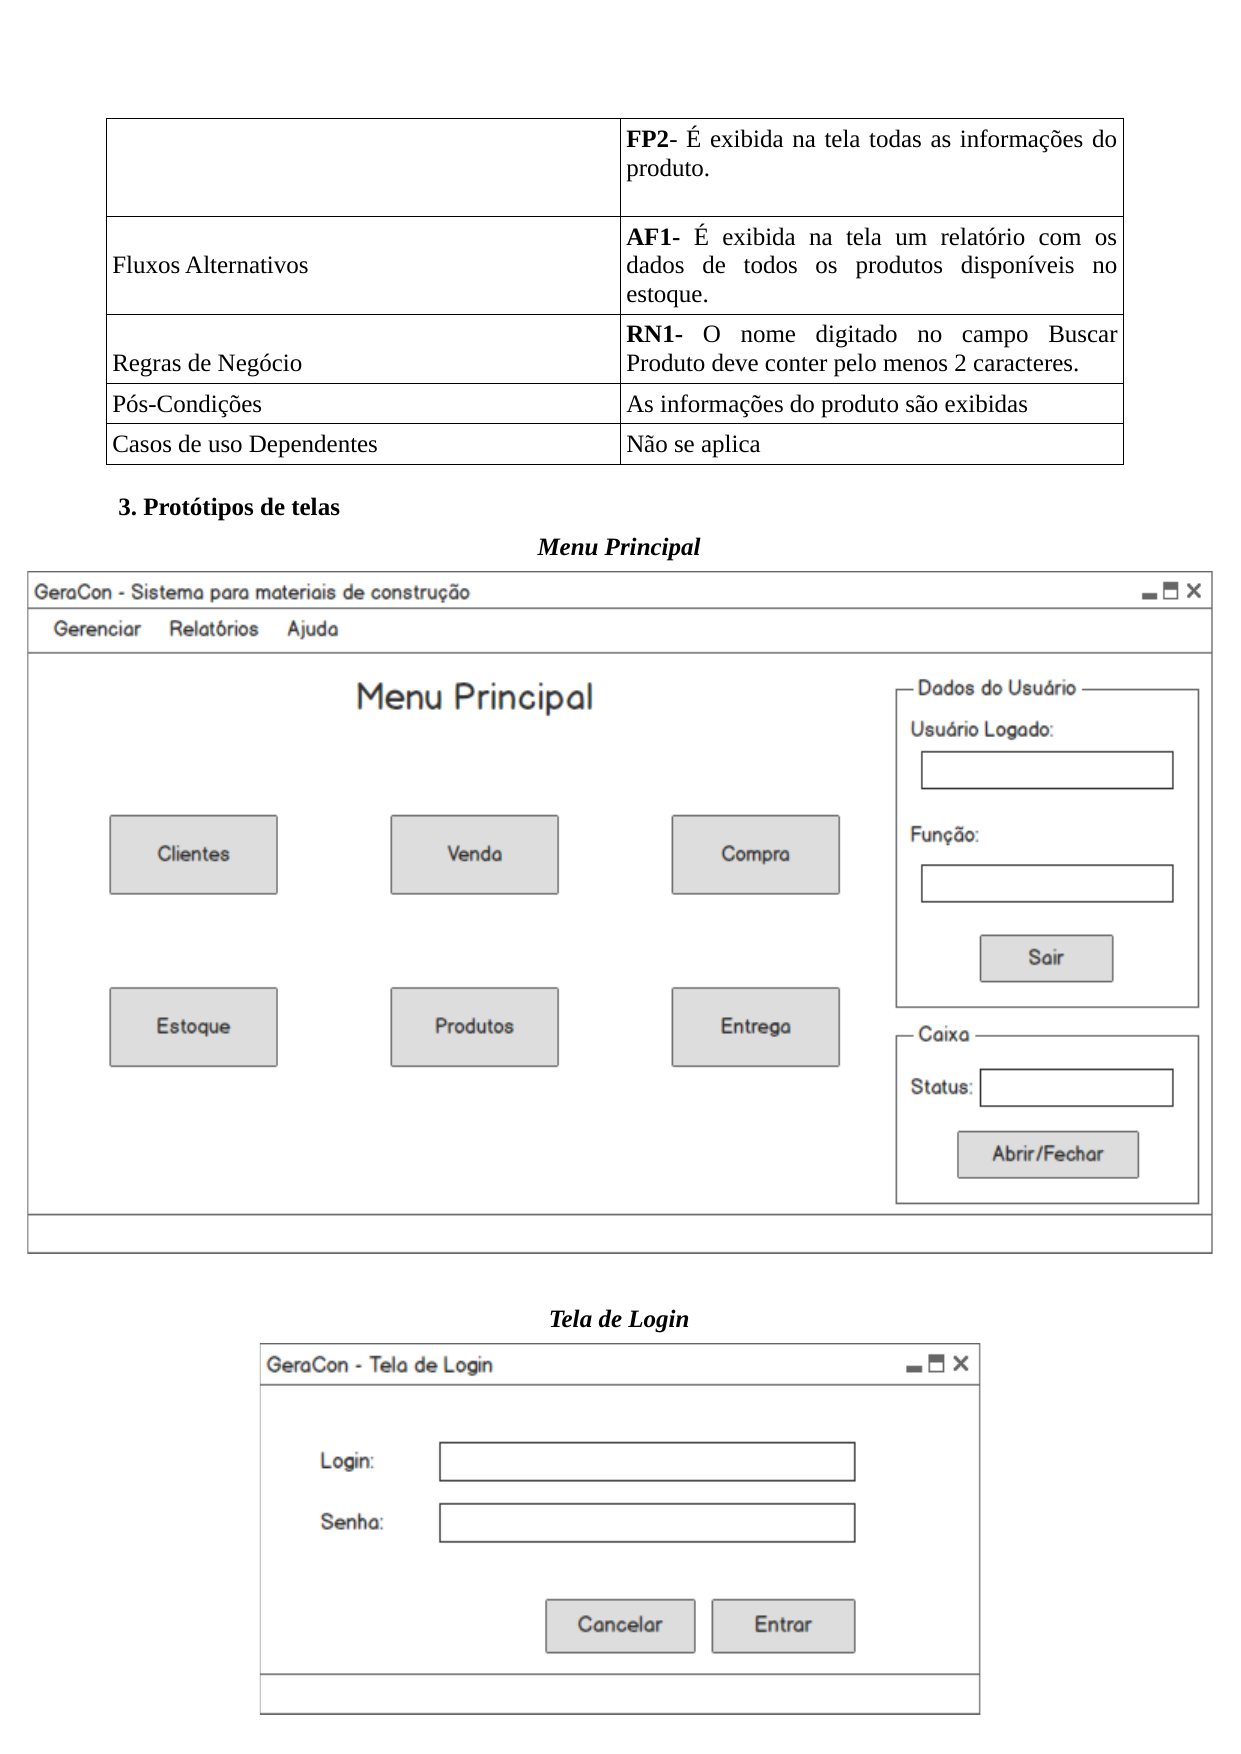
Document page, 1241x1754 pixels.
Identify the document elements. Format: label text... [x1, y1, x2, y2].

table_cell FP2- É exibida na tela todas as informações do produto. [621, 119, 1123, 216]
table_cell Fluxos Alternativos [107, 217, 620, 314]
table_cell [107, 119, 620, 216]
table_cell Regras de Negócio [107, 315, 620, 383]
table_cell Não se aplica [621, 424, 1123, 463]
table_cell Casos de uso Dependentes [107, 424, 620, 463]
picture [259, 1343, 981, 1715]
table_cell RN1- O nome digitado no campo Buscar Produto deve conter pelo menos 2 caracteres. [621, 315, 1123, 383]
text Menu Principal [118, 532, 1122, 561]
table_cell AF1- É exibida na tela um relatório com os dados de todos os produtos disponíveis no estoque. [621, 217, 1123, 314]
table_cell As informações do produto são exibidas [621, 384, 1123, 423]
table_cell Pós-Condições [107, 384, 620, 423]
picture [27, 571, 1213, 1254]
text 3. Protótipos de telas [118, 492, 1122, 521]
text Tela de Login [118, 1304, 1122, 1333]
